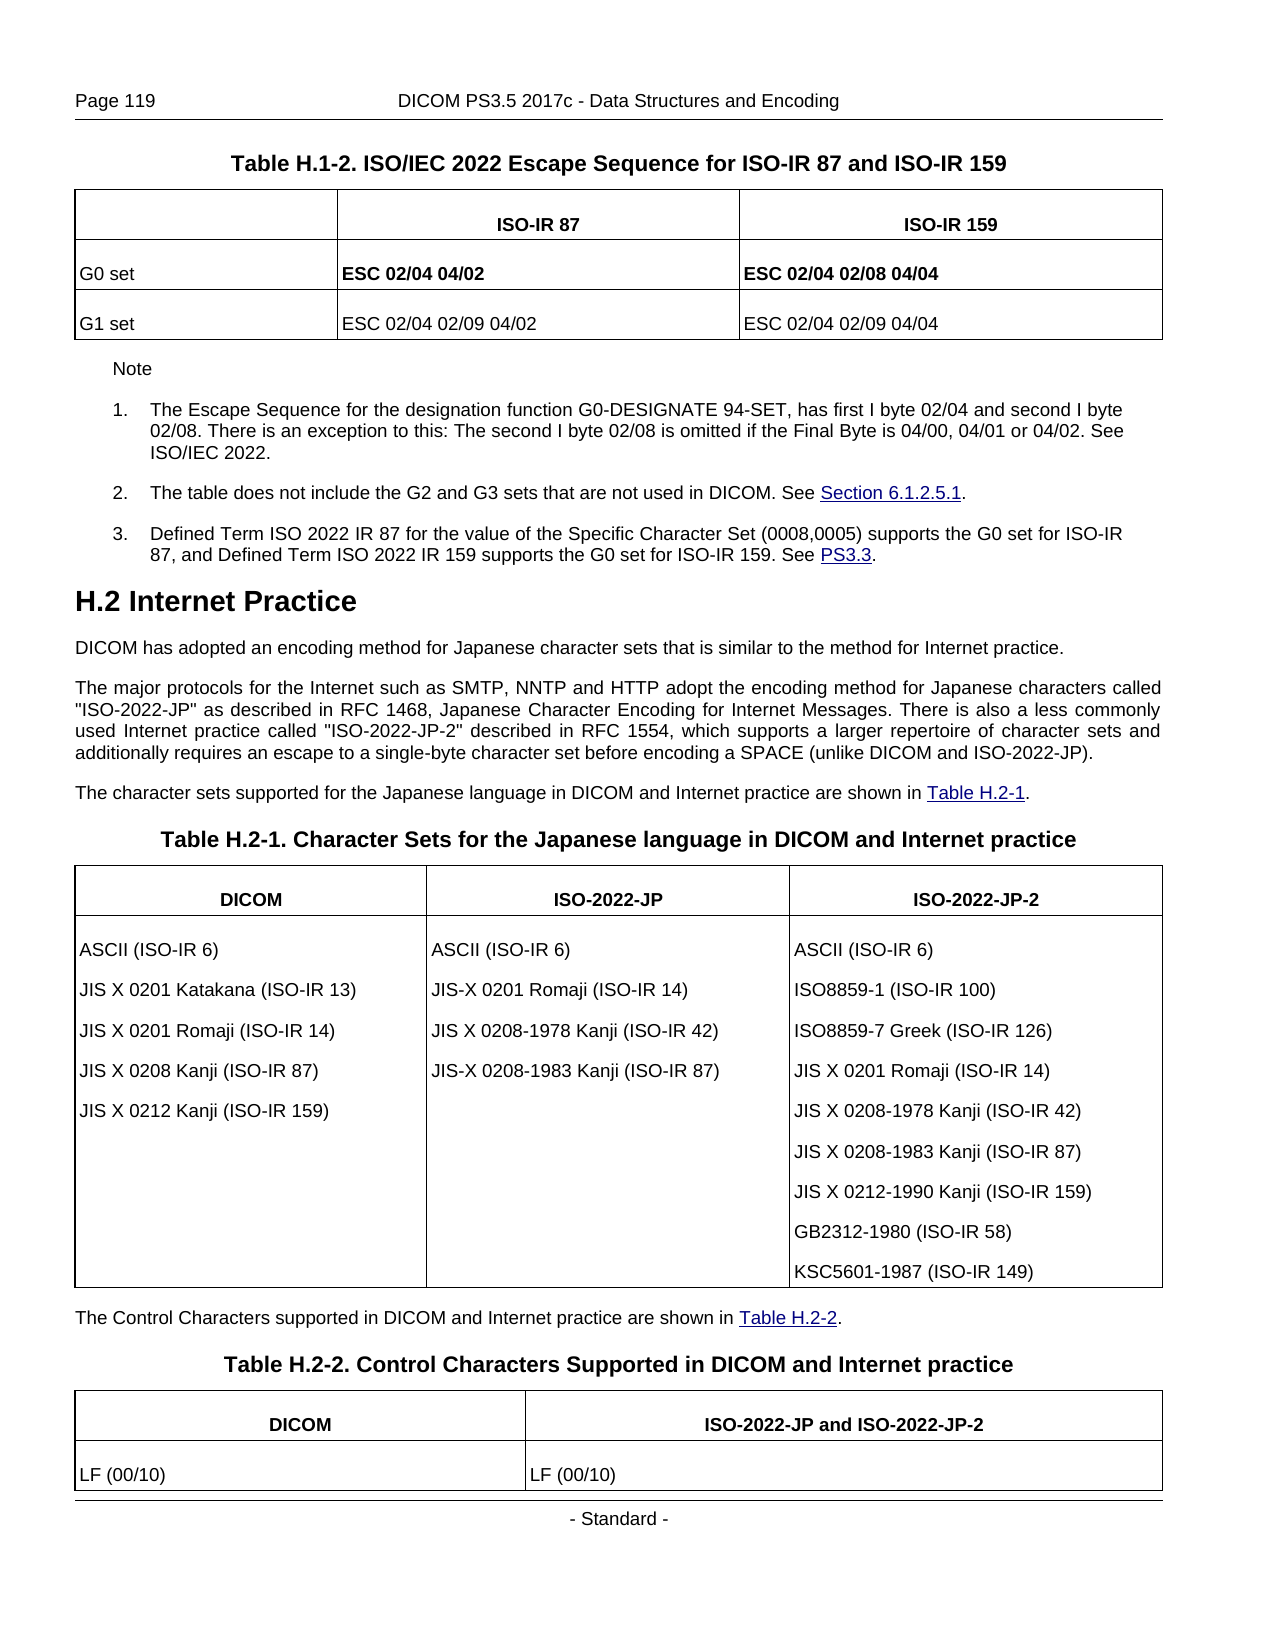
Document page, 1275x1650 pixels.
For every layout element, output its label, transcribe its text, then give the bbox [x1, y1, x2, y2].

table_header DICOM [76, 866, 426, 915]
text Table H.1-2. ISO/IEC 2022 Escape Sequence for ISO-IR 87 and ISO-IR 159 [75, 150, 1162, 176]
text DICOM has adopted an encoding method for Japanese character sets that is similar to the method for Internet practice. [75, 636, 1162, 658]
table_header ISO-IR 159 [740, 190, 1162, 239]
list The table does not include the G2 and G3 sets that are not used in DICOM. See Section 6.1.2.5.1. [112, 482, 1125, 503]
table_cell ASCII (ISO-IR 6) JIS X 0201 Katakana (ISO-IR 13) JIS X 0201 Romaji (ISO-IR 14) JIS X 0208 Kanji (ISO-IR 87) JIS X 0212 Kanji (ISO-IR 159) [76, 916, 426, 1287]
table_header [76, 190, 337, 239]
table_cell ASCII (ISO-IR 6) JIS-X 0201 Romaji (ISO-IR 14) JIS X 0208-1978 Kanji (ISO-IR 42) JIS-X 0208-1983 Kanji (ISO-IR 87) [427, 916, 789, 1287]
table_cell ESC 02/04 02/09 04/02 [338, 290, 739, 338]
text The Control Characters supported in DICOM and Internet practice are shown in Table H.2-2. [75, 1307, 1162, 1328]
table_header ISO-2022-JP-2 [790, 866, 1162, 915]
table_header ISO-2022-JP [427, 866, 789, 915]
text Table H.2-1. Character Sets for the Japanese language in DICOM and Internet practice [75, 826, 1162, 852]
text The character sets supported for the Japanese language in DICOM and Internet practice are shown in Table H.2-1. [75, 782, 1162, 803]
text Table H.2-2. Control Characters Supported in DICOM and Internet practice [75, 1351, 1162, 1377]
list The Escape Sequence for the designation function G0-DESIGNATE 94-SET, has first I byte 02/04 and second I byte 02/08. There is an exception to this: The second I byte 02/08 is omitted if the Final Byte is 04/00, 04/01 or 04/02. See ISO/IEC 2022. [112, 398, 1125, 463]
table_cell G1 set [76, 290, 337, 338]
table_cell LF (00/10) [76, 1441, 525, 1490]
text H.2 Internet Practice [75, 584, 1162, 618]
table_cell ESC 02/04 02/08 04/04 [740, 240, 1162, 289]
table_cell ESC 02/04 02/09 04/04 [740, 290, 1162, 338]
table_cell LF (00/10) [526, 1441, 1162, 1490]
table_cell ASCII (ISO-IR 6) ISO8859-1 (ISO-IR 100) ISO8859-7 Greek (ISO-IR 126) JIS X 0201 Romaji (ISO-IR 14) JIS X 0208-1978 Kanji (ISO-IR 42) JIS X 0208-1983 Kanji (ISO-IR 87) JIS X 0212-1990 Kanji (ISO-IR 159) GB2312-1980 (ISO-IR 58) KSC5601-1987 (ISO-IR 149) [790, 916, 1162, 1287]
text The major protocols for the Internet such as SMTP, NNTP and HTTP adopt the encoding method for Japanese characters called "ISO-2022-JP" as described in RFC 1468, Japanese Character Encoding for Internet Messages. There is also a less commonly used Internet practice called "ISO-2022-JP-2" described in RFC 1554, which supports a larger repertoire of character sets and additionally requires an escape to a single-byte character set before encoding a SPACE (unlike DICOM and ISO-2022-JP). [75, 677, 1162, 763]
table_header ISO-2022-JP and ISO-2022-JP-2 [526, 1391, 1162, 1440]
table_cell ESC 02/04 04/02 [338, 240, 739, 289]
list Defined Term ISO 2022 IR 87 for the value of the Specific Character Set (0008,0005) supports the G0 set for ISO-IR 87, and Defined Term ISO 2022 IR 159 supports the G0 set for ISO-IR 159. See PS3.3. [112, 522, 1125, 565]
table_header DICOM [76, 1391, 525, 1440]
text Note [112, 358, 1125, 380]
table_cell G0 set [76, 240, 337, 289]
table_header ISO-IR 87 [338, 190, 739, 239]
